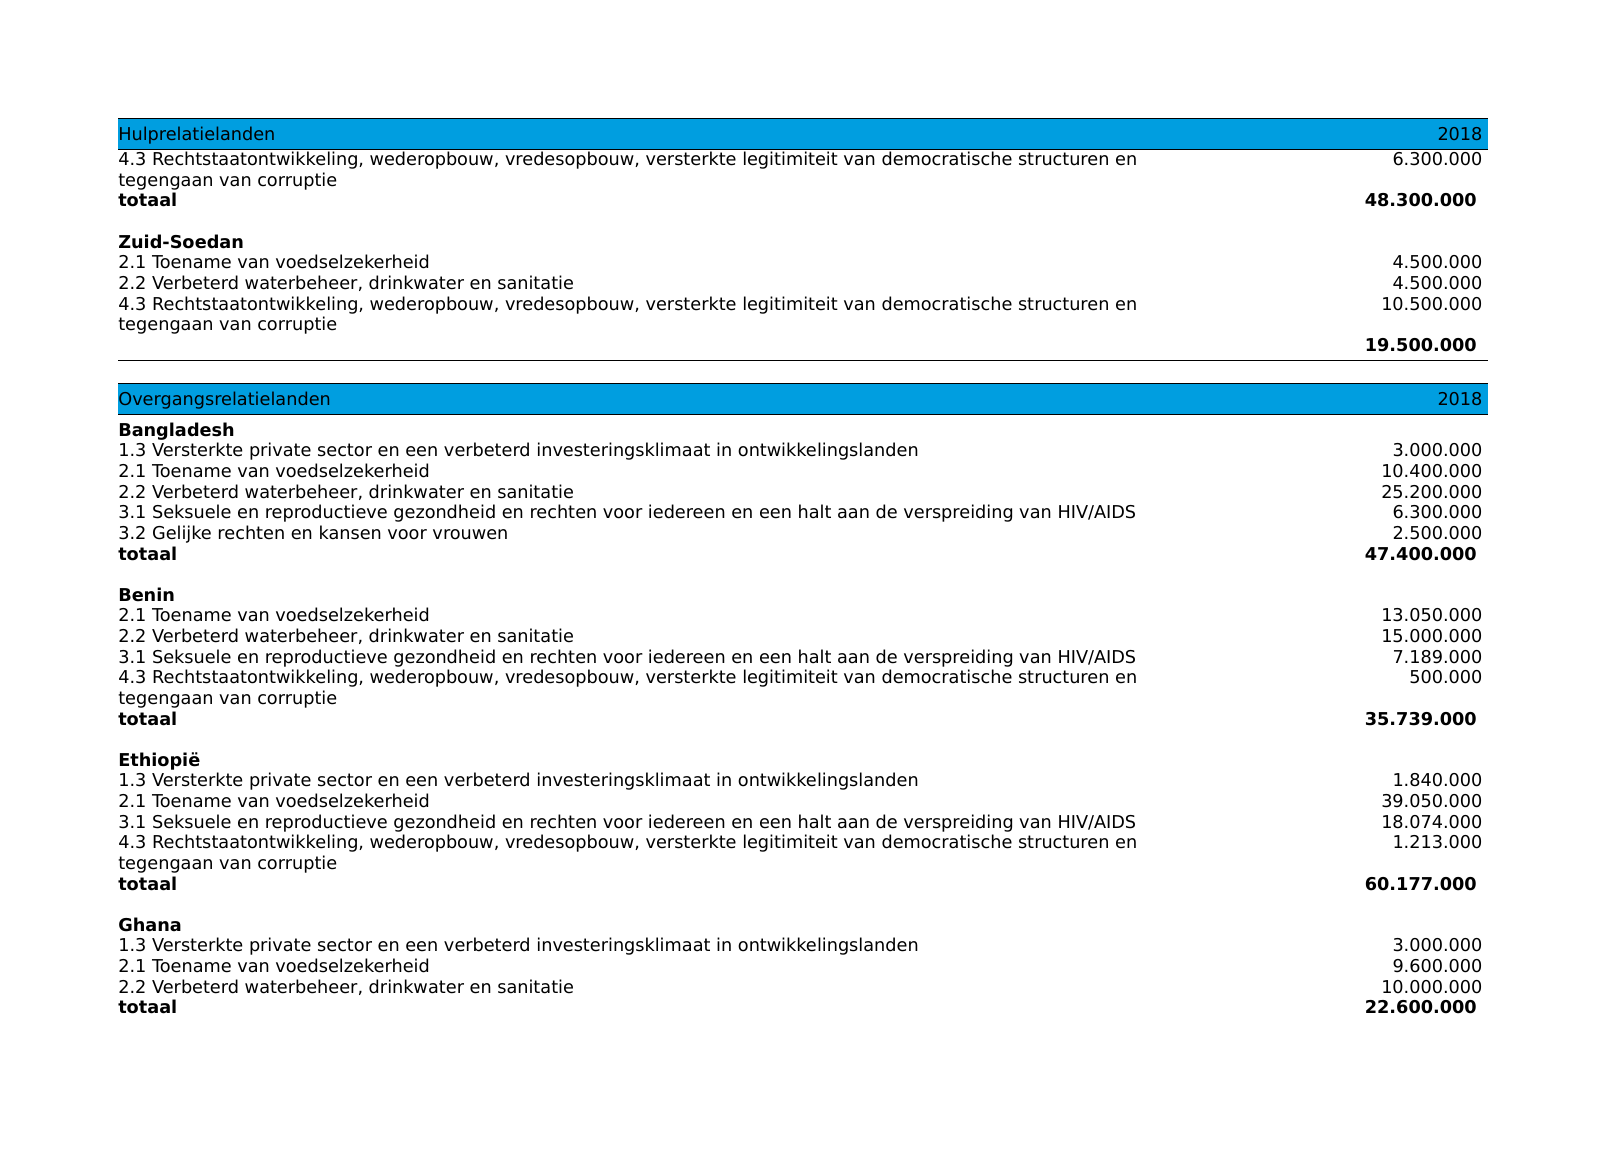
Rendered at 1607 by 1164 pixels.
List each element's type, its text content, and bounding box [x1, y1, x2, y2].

table_cell [118, 1018, 1214, 1038]
table_cell Zuid-Soedan [118, 232, 1214, 252]
table_header 2018 [1214, 384, 1488, 414]
table_cell [1214, 1018, 1488, 1038]
table_cell [118, 335, 1214, 360]
table_cell [1214, 564, 1488, 585]
table_cell 4.3 Rechtstaatontwikkeling, wederopbouw, vredesopbouw, versterkte legitimiteit van democratische structuren en tegengaan van corruptie [118, 294, 1214, 335]
table_cell 6.300.000 [1214, 502, 1488, 523]
table_cell 2.2 Verbeterd waterbeheer, drinkwater en sanitatie [118, 273, 1214, 293]
table_cell [1214, 232, 1488, 252]
table_cell [1214, 211, 1488, 232]
table_cell 35.739.000 [1214, 709, 1488, 729]
table_cell 1.840.000 [1214, 770, 1488, 791]
table_cell 15.000.000 [1214, 626, 1488, 647]
table_cell Benin [118, 585, 1214, 605]
table_cell 1.3 Versterkte private sector en een verbeterd investeringsklimaat in ontwikkelingslanden [118, 770, 1214, 791]
table_cell 4.3 Rechtstaatontwikkeling, wederopbouw, vredesopbouw, versterkte legitimiteit van democratische structuren en tegengaan van corruptie [118, 667, 1214, 708]
table_cell 2.500.000 [1214, 523, 1488, 543]
table_cell 3.000.000 [1214, 935, 1488, 956]
table_cell totaal [118, 874, 1214, 894]
table_cell Ghana [118, 915, 1214, 935]
table_cell 13.050.000 [1214, 605, 1488, 626]
table_cell 2.1 Toename van voedselzekerheid [118, 252, 1214, 273]
table_cell 3.1 Seksuele en reproductieve gezondheid en rechten voor iedereen en een halt aan de verspreiding van HIV/AIDS [118, 502, 1214, 523]
table_cell 4.3 Rechtstaatontwikkeling, wederopbouw, vredesopbouw, versterkte legitimiteit van democratische structuren en tegengaan van corruptie [118, 150, 1214, 190]
table_cell [1214, 415, 1488, 440]
table_cell 25.200.000 [1214, 482, 1488, 502]
table_cell 4.3 Rechtstaatontwikkeling, wederopbouw, vredesopbouw, versterkte legitimiteit van democratische structuren en tegengaan van corruptie [118, 832, 1214, 873]
table_cell 19.500.000 [1214, 335, 1488, 360]
table_cell 60.177.000 [1214, 874, 1488, 894]
table_header Hulprelatielanden [118, 119, 1214, 149]
table_cell 3.1 Seksuele en reproductieve gezondheid en rechten voor iedereen en een halt aan de verspreiding van HIV/AIDS [118, 812, 1214, 832]
table_cell 2.2 Verbeterd waterbeheer, drinkwater en sanitatie [118, 482, 1214, 502]
table_cell 48.300.000 [1214, 190, 1488, 211]
table_cell 39.050.000 [1214, 791, 1488, 812]
table_cell 1.213.000 [1214, 832, 1488, 873]
table_cell 2.1 Toename van voedselzekerheid [118, 461, 1214, 482]
table_cell Ethiopië [118, 750, 1214, 770]
table_cell [1214, 894, 1488, 915]
table_cell 2.2 Verbeterd waterbeheer, drinkwater en sanitatie [118, 626, 1214, 647]
table_cell 1.3 Versterkte private sector en een verbeterd investeringsklimaat in ontwikkelingslanden [118, 935, 1214, 956]
table_cell 7.189.000 [1214, 647, 1488, 667]
table_cell 1.3 Versterkte private sector en een verbeterd investeringsklimaat in ontwikkelingslanden [118, 440, 1214, 461]
table_cell 2.1 Toename van voedselzekerheid [118, 605, 1214, 626]
table_cell totaal [118, 709, 1214, 729]
table_cell [118, 729, 1214, 750]
table_header 2018 [1214, 119, 1488, 149]
table_cell 47.400.000 [1214, 544, 1488, 564]
table_cell totaal [118, 997, 1214, 1018]
table_cell [1214, 750, 1488, 770]
table_cell Bangladesh [118, 415, 1214, 440]
table_cell 6.300.000 [1214, 150, 1488, 190]
table_cell totaal [118, 544, 1214, 564]
table_cell [1214, 729, 1488, 750]
table_cell 3.000.000 [1214, 440, 1488, 461]
table_cell 2.2 Verbeterd waterbeheer, drinkwater en sanitatie [118, 977, 1214, 997]
table_header Overgangsrelatielanden [118, 384, 1214, 414]
table_cell 2.1 Toename van voedselzekerheid [118, 791, 1214, 812]
table_cell 4.500.000 [1214, 252, 1488, 273]
table_cell 2.1 Toename van voedselzekerheid [118, 956, 1214, 977]
table_cell [118, 211, 1214, 232]
table_cell 500.000 [1214, 667, 1488, 708]
table_cell 9.600.000 [1214, 956, 1488, 977]
table_cell 10.400.000 [1214, 461, 1488, 482]
table_cell 10.500.000 [1214, 294, 1488, 335]
table_cell [118, 564, 1214, 585]
table_cell [1214, 585, 1488, 605]
table_cell 18.074.000 [1214, 812, 1488, 832]
table_cell totaal [118, 190, 1214, 211]
table_cell [1214, 915, 1488, 935]
table_cell 3.1 Seksuele en reproductieve gezondheid en rechten voor iedereen en een halt aan de verspreiding van HIV/AIDS [118, 647, 1214, 667]
table_cell 10.000.000 [1214, 977, 1488, 997]
table_cell [118, 894, 1214, 915]
table_cell 4.500.000 [1214, 273, 1488, 293]
table_cell 3.2 Gelijke rechten en kansen voor vrouwen [118, 523, 1214, 543]
table_cell 22.600.000 [1214, 997, 1488, 1018]
